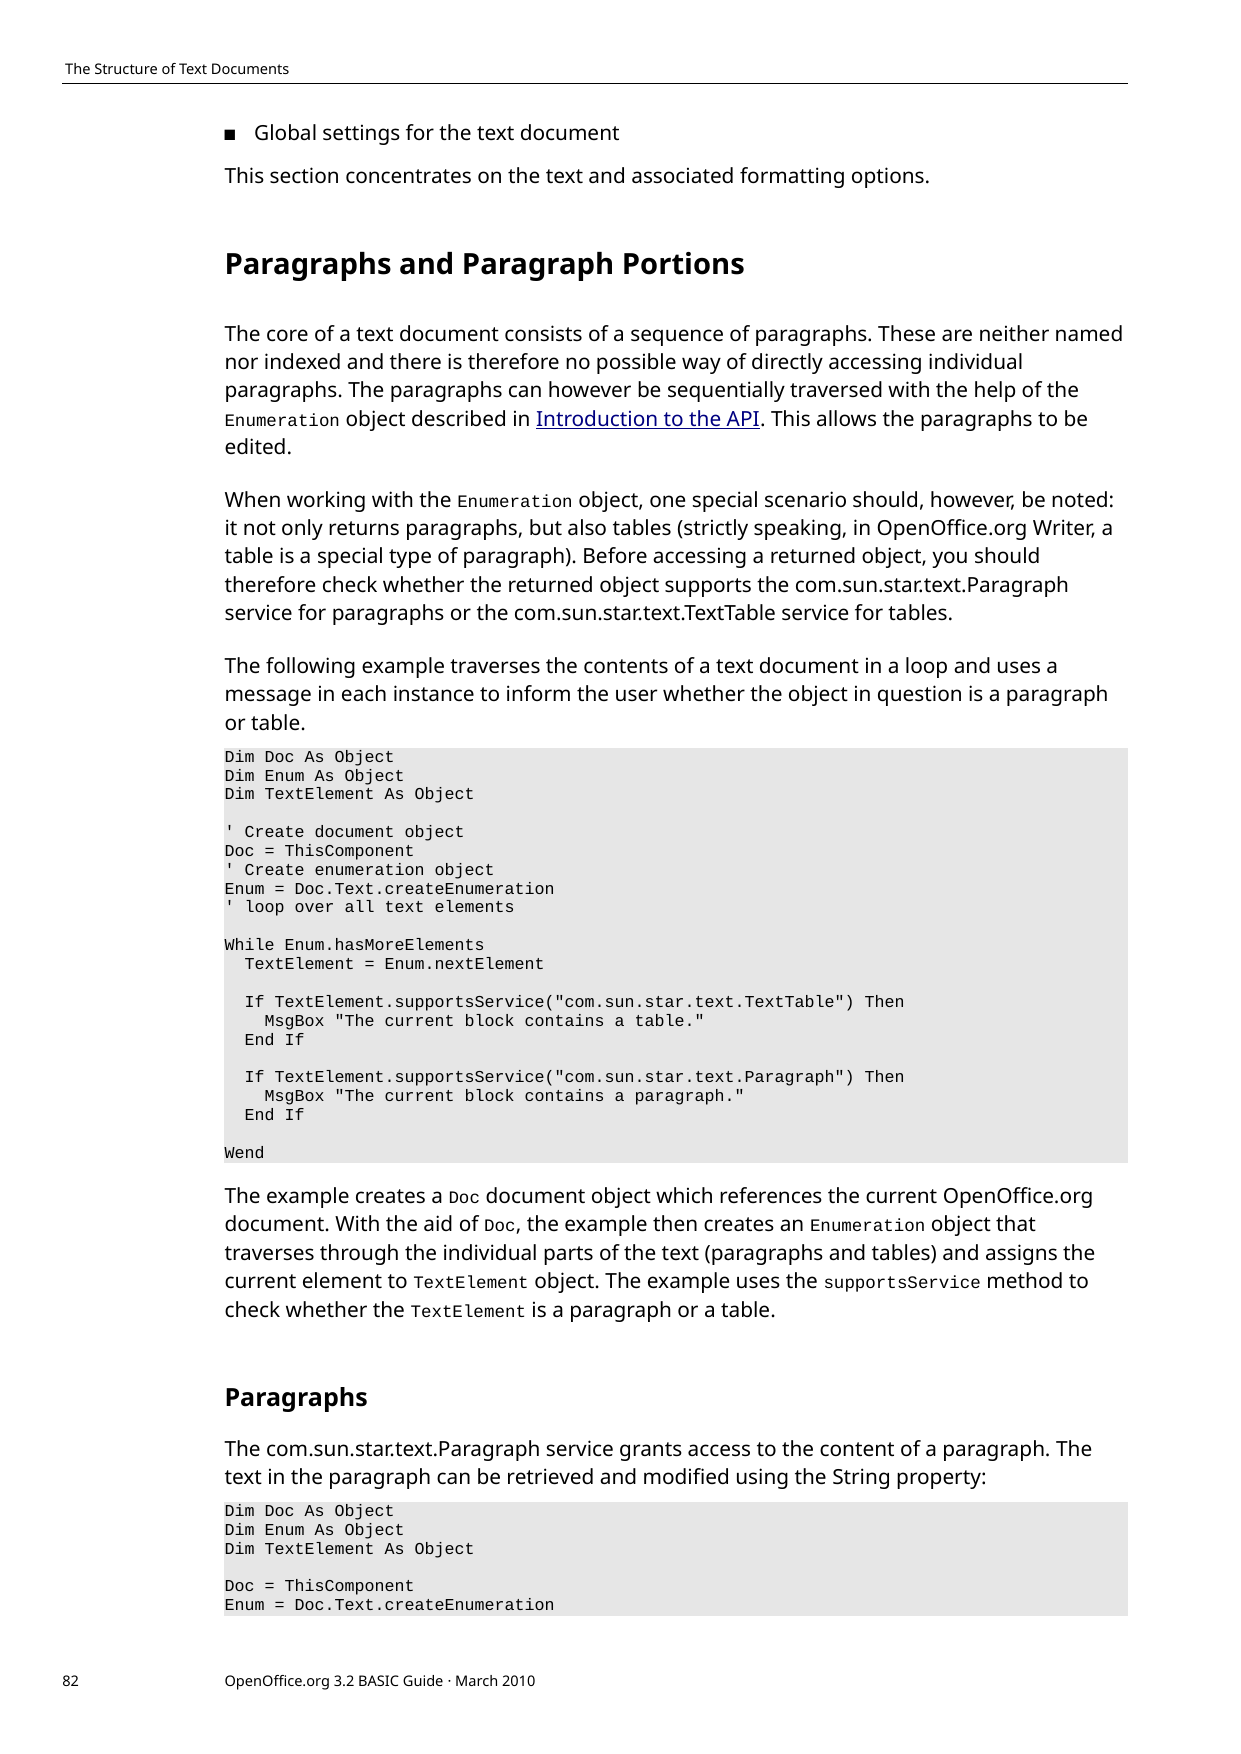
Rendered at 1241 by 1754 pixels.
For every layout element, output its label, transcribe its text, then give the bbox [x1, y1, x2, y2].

list Global settings for the text document [224, 118, 1128, 147]
subtitle Paragraphs and Paragraph Portions [224, 243, 1128, 283]
text Dim Doc As Object Dim Enum As Object Dim TextElement As Object ' Create document object Doc = ThisComponent ' Create enumeration object Enum = Doc.Text.createEnumeration ' loop over all text elements While Enum.hasMoreElements TextElement = Enum.nextElement If TextElement.supportsService("com.sun.star.text.TextTable") Then MsgBox "The current block contains a table." End If If TextElement.supportsService("com.sun.star.text.Paragraph") Then MsgBox "The current block contains a paragraph." End If Wend [224, 748, 1128, 1163]
text The following example traverses the contents of a text document in a loop and uses a message in each instance to inform the user whether the object in question is a paragraph or table. [224, 651, 1128, 736]
text The example creates a Doc document object which references the current OpenOffice.org document. With the aid of Doc, the example then creates an Enumeration object that traverses through the individual parts of the text (paragraphs and tables) and assigns the current element to TextElement object. The example uses the supportsService method to check whether the TextElement is a paragraph or a table. [224, 1181, 1128, 1323]
text The core of a text document consists of a sequence of paragraphs. These are neither named nor indexed and there is therefore no possible way of directly accessing individual paragraphs. The paragraphs can however be sequentially traversed with the help of the Enumeration object described in Introduction to the API. This allows the paragraphs to be edited. [224, 319, 1128, 461]
text The com.sun.star.text.Paragraph service grants access to the content of a paragraph. The text in the paragraph can be retrieved and modified using the String property: [224, 1434, 1128, 1491]
text Dim Doc As Object Dim Enum As Object Dim TextElement As Object Doc = ThisComponent Enum = Doc.Text.createEnumeration [224, 1502, 1128, 1616]
subtitle Paragraphs [224, 1380, 1128, 1414]
text When working with the Enumeration object, one special scenario should, however, be noted: it not only returns paragraphs, but also tables (strictly speaking, in OpenOffice.org Writer, a table is a special type of paragraph). Before accessing a returned object, you should therefore check whether the returned object supports the com.sun.star.text.Paragraph service for paragraphs or the com.sun.star.text.TextTable service for tables. [224, 485, 1128, 627]
text This section concentrates on the text and associated formatting options. [224, 162, 1128, 190]
